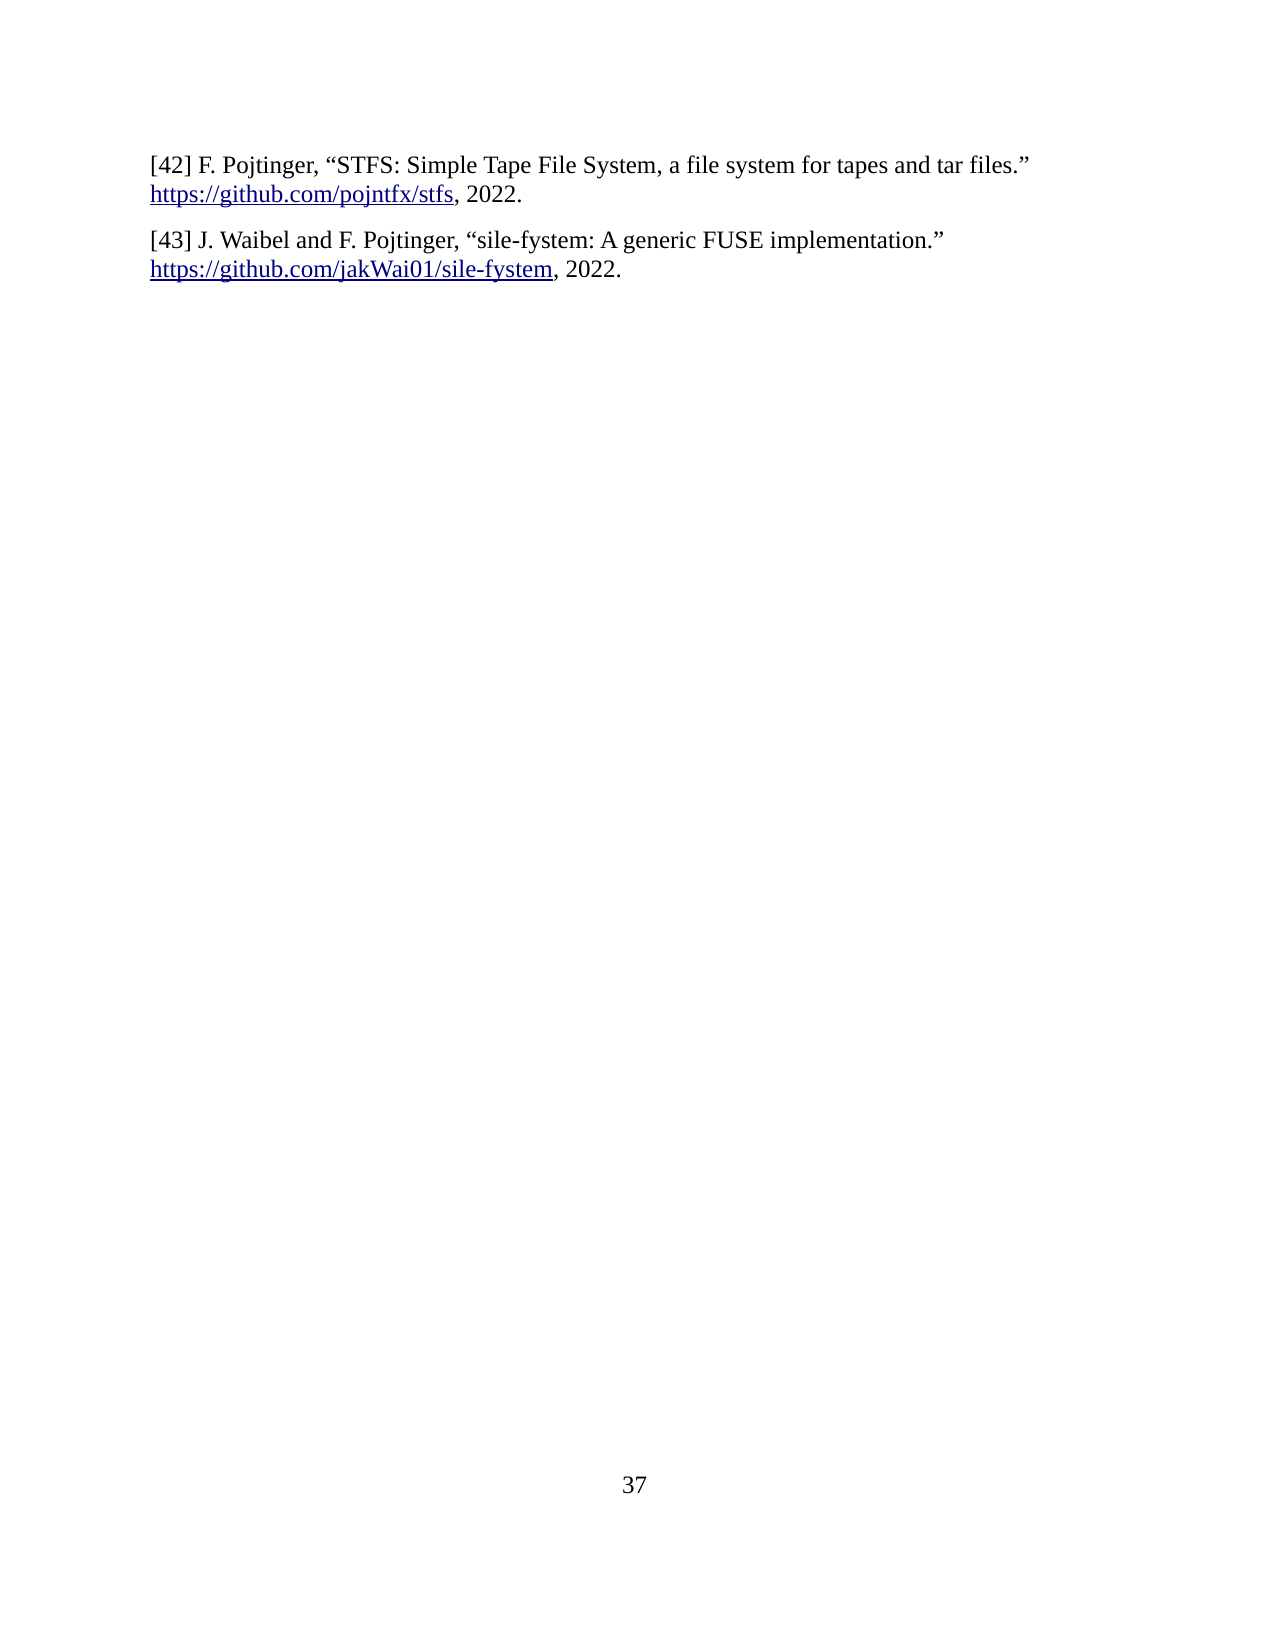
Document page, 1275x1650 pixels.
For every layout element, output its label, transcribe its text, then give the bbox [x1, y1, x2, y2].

text [43] J. Waibel and F. Pojtinger, “sile-fystem: A generic FUSE implementation.” https://github.com/jakWai01/sile-fystem, 2022. [150, 225, 1125, 283]
text [42] F. Pojtinger, “STFS: Simple Tape File System, a file system for tapes and tar files.” https://github.com/pojntfx/stfs, 2022. [150, 150, 1125, 207]
